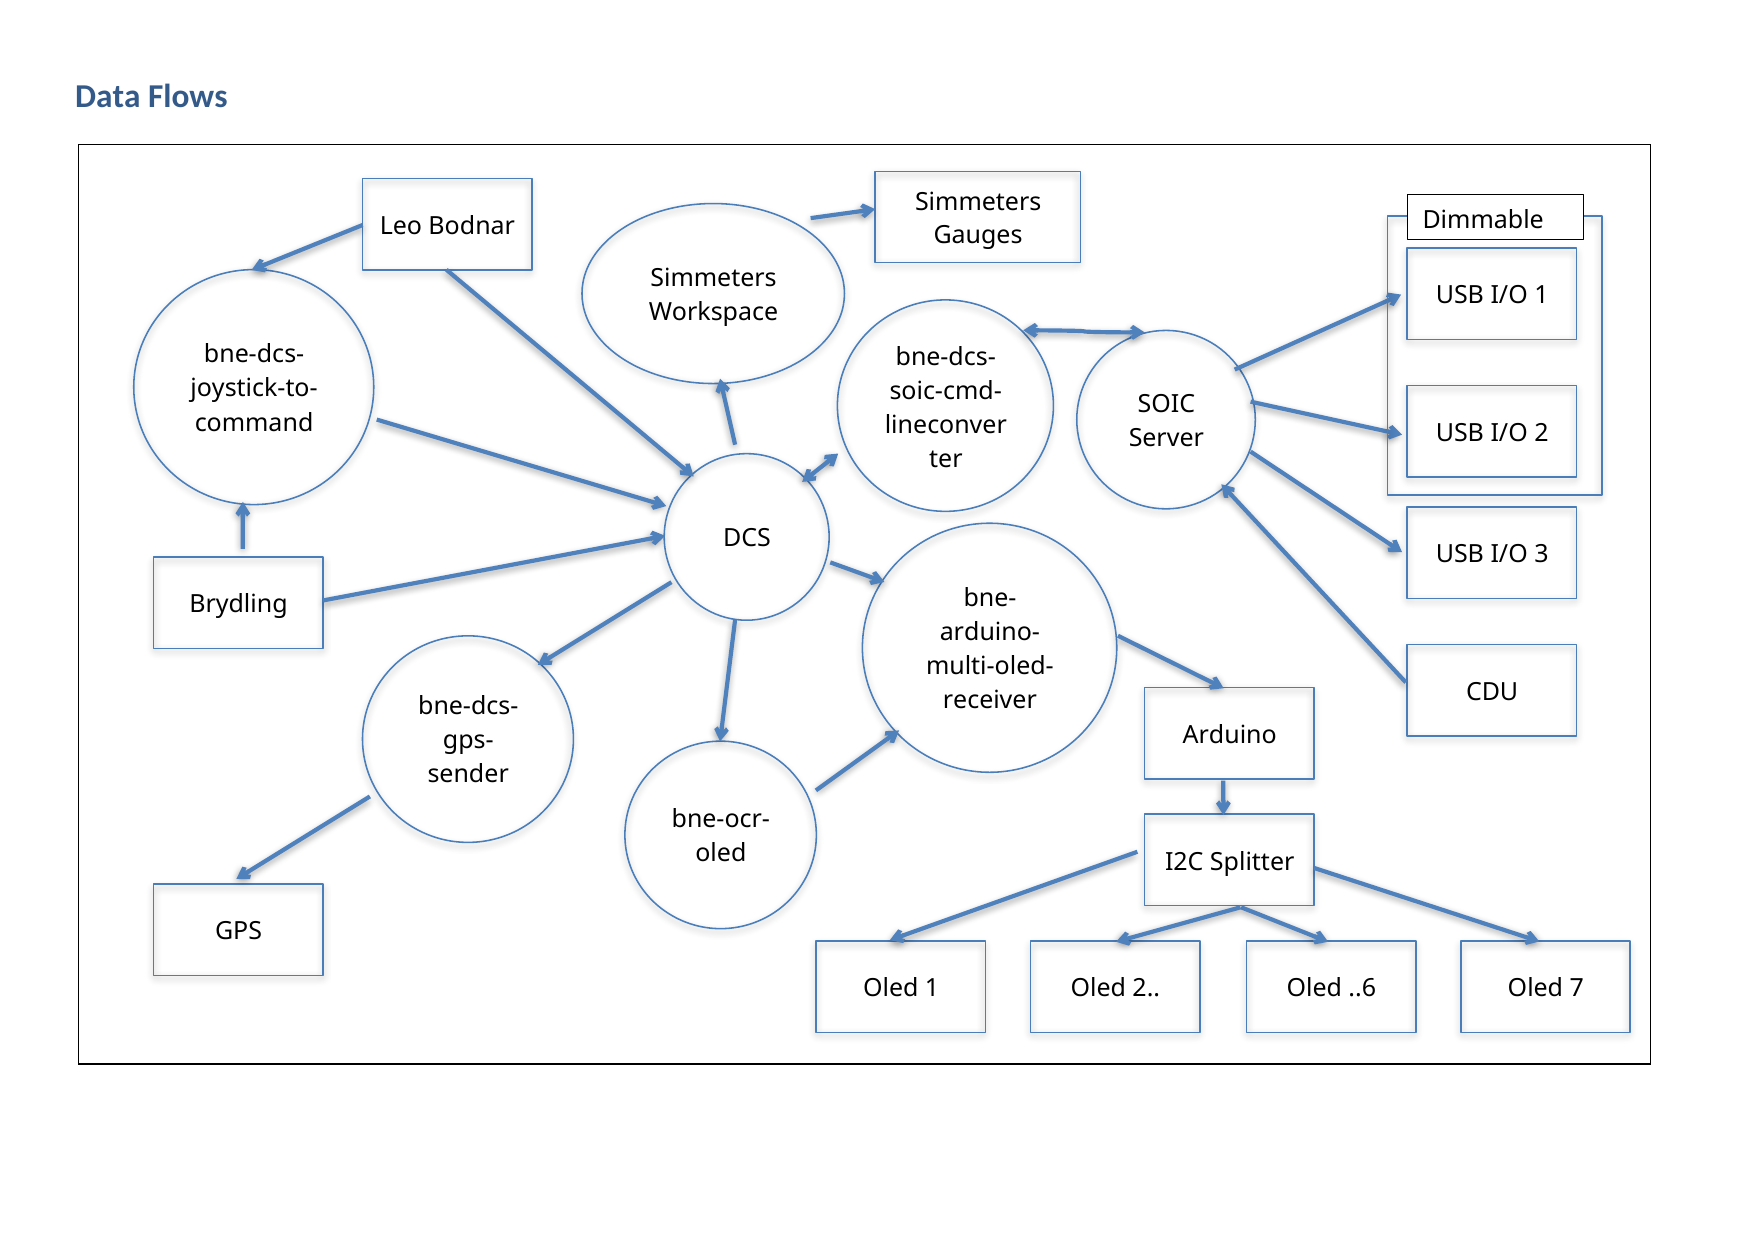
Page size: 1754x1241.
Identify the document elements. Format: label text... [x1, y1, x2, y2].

text GPS [168, 913, 308, 947]
subtitle Data Flows [75, 75, 1679, 116]
text Arduino [1160, 716, 1299, 750]
text Oled 2.. [1045, 970, 1185, 1004]
text Gauges [890, 217, 1066, 251]
text Simmeters [890, 183, 1066, 217]
text USB I/O 1 [1422, 277, 1562, 311]
text Leo Bodnar [377, 207, 517, 241]
text Server [1118, 419, 1214, 454]
text bne-dcs-joystick-to-command [184, 336, 324, 438]
text Oled ..6 [1261, 970, 1401, 1004]
text Oled 7 [1476, 970, 1615, 1004]
text I2C Splitter [1160, 843, 1299, 877]
text Brydling [168, 586, 308, 620]
text Dimmable [1422, 202, 1569, 232]
text Oled 1 [831, 970, 971, 1004]
text DCS [703, 520, 790, 554]
text Workspace [636, 294, 791, 328]
text bne-dcs-soic-cmd-lineconverter [884, 338, 1007, 473]
text bne-dcs-gps-sender [408, 688, 528, 790]
text USB I/O 3 [1422, 536, 1562, 570]
text bne-ocr-oled [668, 801, 773, 869]
text SOIC [1118, 386, 1214, 419]
text USB I/O 2 [1422, 414, 1562, 448]
text bne-arduino-multi-oled-receiver [915, 579, 1065, 716]
text Simmeters [636, 259, 791, 294]
text CDU [1422, 673, 1562, 708]
